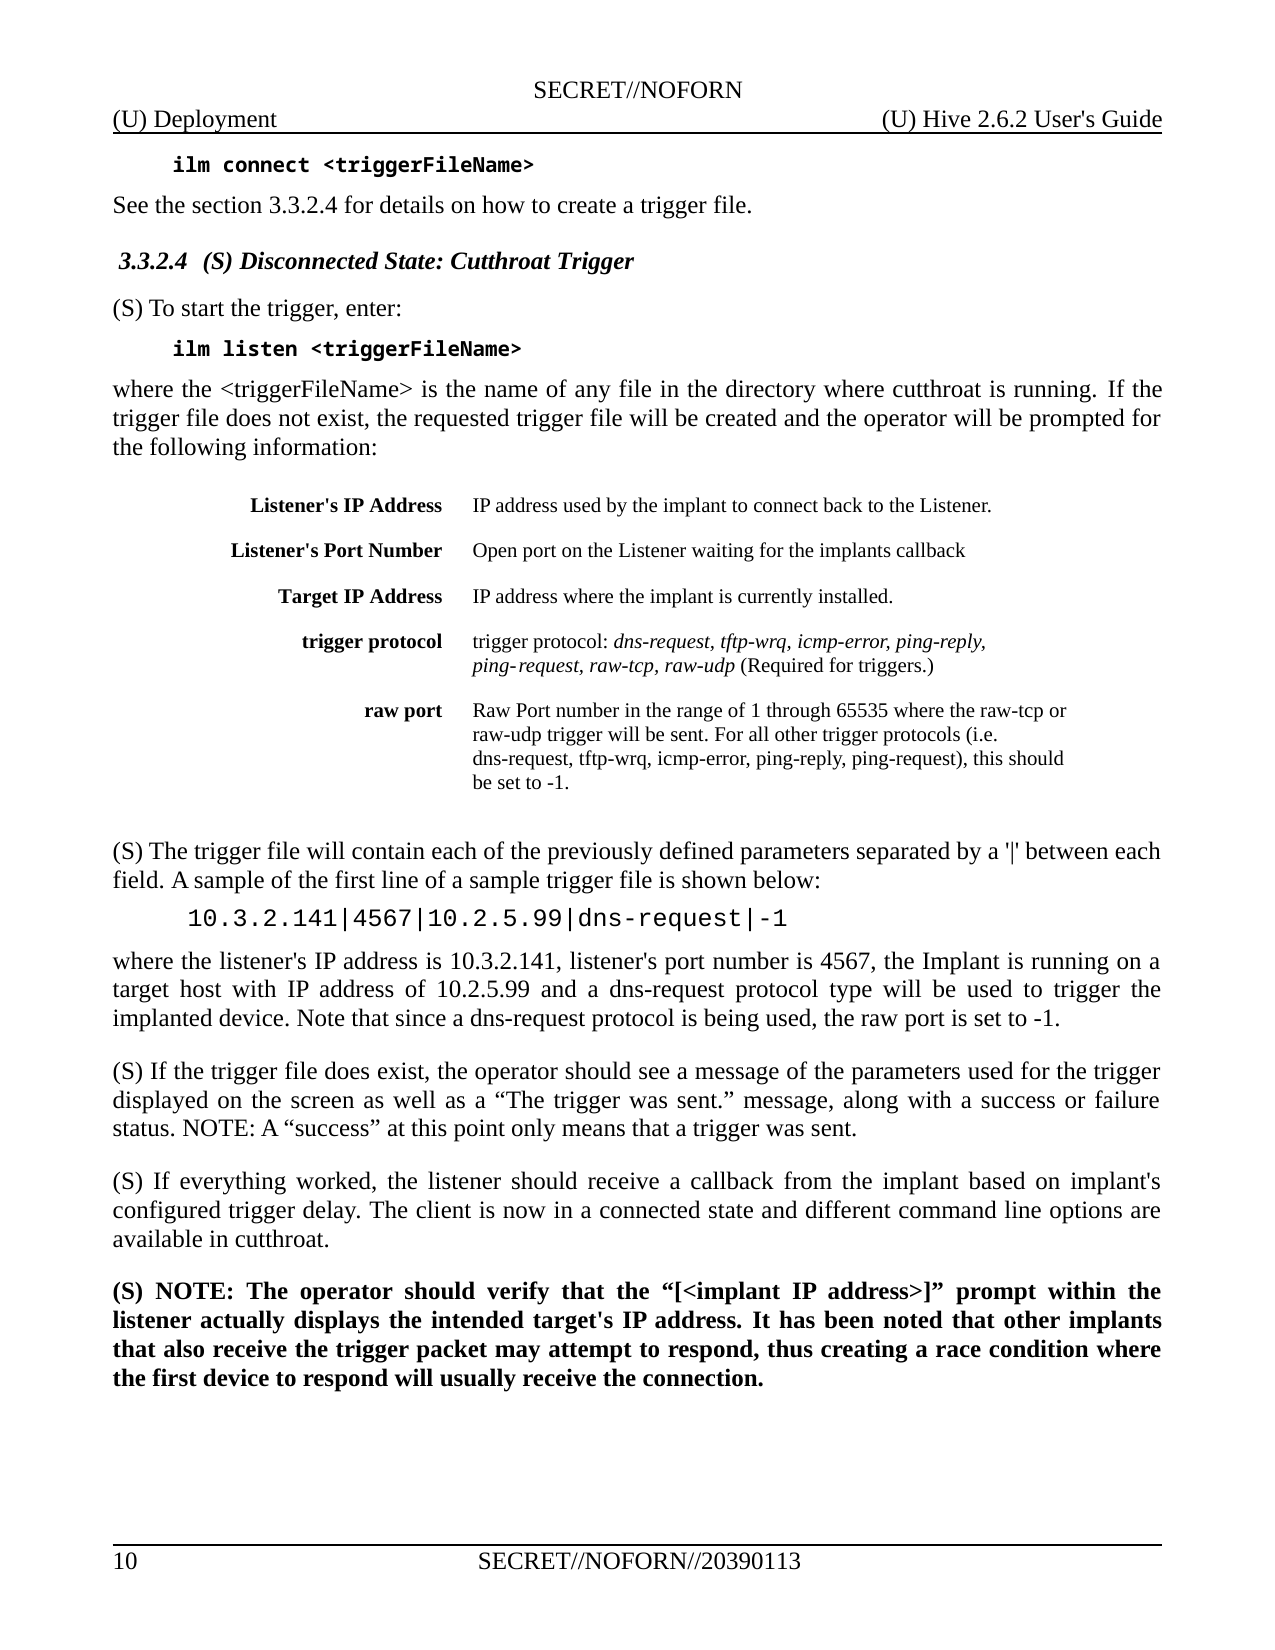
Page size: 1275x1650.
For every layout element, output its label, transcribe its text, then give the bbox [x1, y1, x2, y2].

table_header IP address used by the implant to connect back to the Listener. [457, 487, 1084, 532]
text where the listener's IP address is 10.3.2.141, listener's port number is 4567, the Implant is running on a target host with IP address of 10.2.5.99 and a dns-request protocol type will be used to trigger the implanted device. Note that since a dns-request protocol is being used, the raw port is set to -1. [112, 946, 1162, 1032]
table_cell Target IP Address [191, 578, 457, 623]
table_header Listener's IP Address [191, 487, 457, 532]
table_cell Listener's Port Number [191, 533, 457, 577]
table_cell Open port on the Listener waiting for the implants callback [457, 533, 1084, 577]
text See the section 3.3.2.4 for details on how to create a trigger file. [112, 190, 1162, 219]
table_cell Raw Port number in the range of 1 through 65535 where the raw-tcp or raw-udp trigger will be sent. For all other trigger protocols (i.e. dns‑request, tftp-wrq, icmp-error, ping-reply, ping-request), this should be set to -1. [457, 692, 1084, 809]
text (S) If the trigger file does exist, the operator should see a message of the parameters used for the trigger displayed on the screen as well as a “The trigger was sent.” message, along with a success or failure status. NOTE: A “success” at this point only means that a trigger was sent. [112, 1056, 1162, 1142]
table_cell trigger protocol [191, 623, 457, 692]
text (S) To start the trigger, enter: [112, 293, 1162, 322]
text 10.3.2.141|4567|10.2.5.99|dns-request|-1 [112, 906, 1162, 934]
table_cell IP address where the implant is currently installed. [457, 578, 1084, 623]
table_cell trigger protocol: dns-request, tftp-wrq, icmp-error, ping-reply, ping‑request, raw-tcp, raw-udp (Required for triggers.) [457, 623, 1084, 692]
text (S) The trigger file will contain each of the previously defined parameters separated by a '|' between each field. A sample of the first line of a sample trigger file is shown below: [112, 836, 1162, 893]
text ilm connect <triggerFileName> [142, 150, 1132, 178]
text (S) NOTE: The operator should verify that the “[<implant IP address>]” prompt within the listener actually displays the intended target's IP address. It has been noted that other implants that also receive the trigger packet may attempt to respond, thus creating a race condition where the first device to respond will usually receive the connection. [112, 1276, 1162, 1391]
subtitle (S) Disconnected State: Cutthroat Trigger [112, 246, 1162, 275]
text where the <triggerFileName> is the name of any file in the directory where cutthroat is running. If the trigger file does not exist, the requested trigger file will be created and the operator will be prompted for the following information: [112, 374, 1162, 460]
table_cell raw port [191, 692, 457, 809]
text ilm listen <triggerFileName> [142, 334, 1132, 362]
text (S) If everything worked, the listener should receive a callback from the implant based on implant's configured trigger delay. The client is now in a connected state and different command line options are available in cutthroat. [112, 1166, 1162, 1252]
